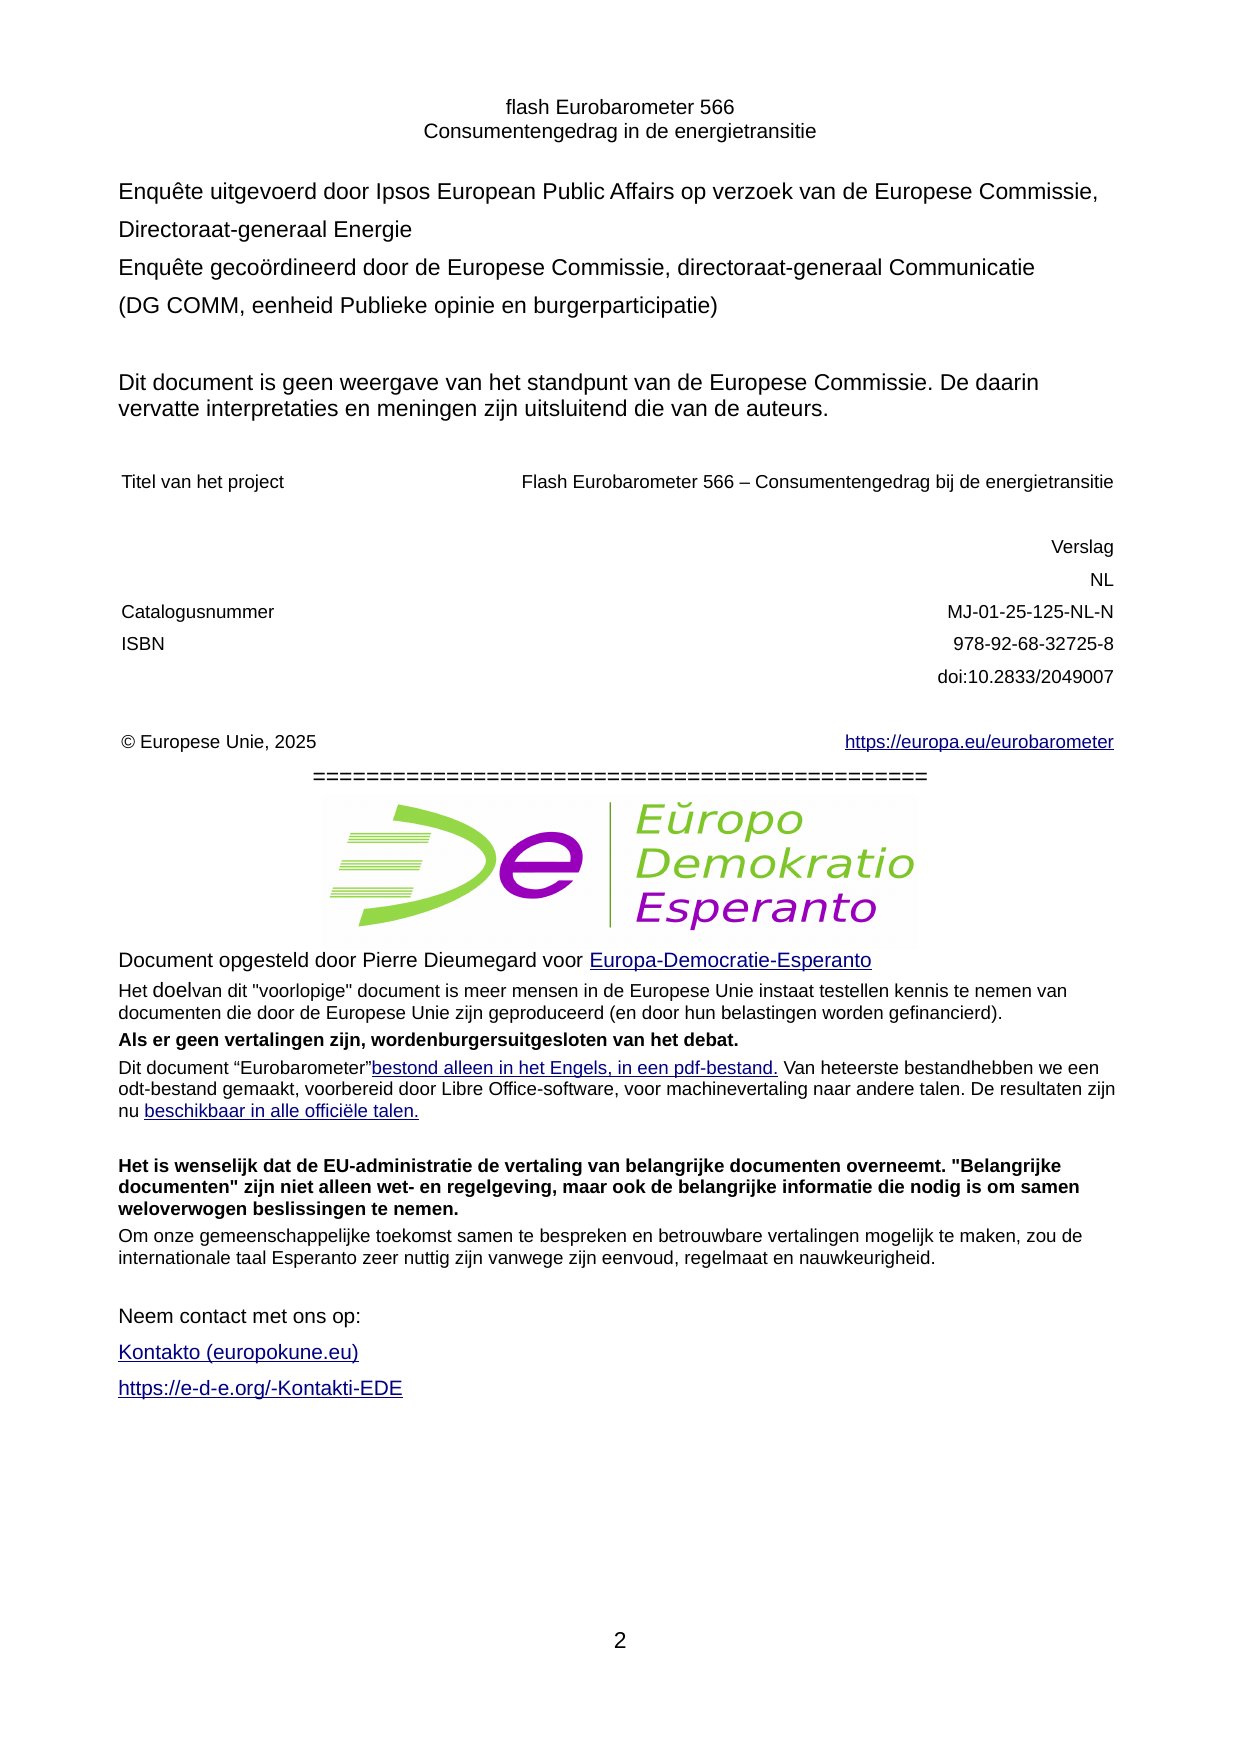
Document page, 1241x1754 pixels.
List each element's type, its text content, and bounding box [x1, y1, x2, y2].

picture [321, 795, 919, 949]
table_cell Catalogusnummer [118, 595, 444, 628]
text Dit document is geen weergave van het standpunt van de Europese Commissie. De daarin vervatte interpretaties en meningen zijn uitsluitend die van de auteurs. [118, 369, 1122, 422]
text https://e-d-e.org/-Kontakti-EDE [118, 1376, 1122, 1399]
text Kontakto (europokune.eu) [118, 1340, 1122, 1364]
table_cell [118, 531, 444, 563]
text (DG COMM, eenheid Publieke opinie en burgerparticipatie) [118, 292, 1122, 319]
table_cell 978-92-68-32725-8 [444, 628, 1117, 660]
text Directoraat-generaal Energie [118, 216, 1122, 242]
table_cell [444, 498, 1117, 531]
table_cell ISBN [118, 628, 444, 660]
table_header Flash Eurobarometer 566 – Consumentengedrag bij de energietransitie [444, 466, 1117, 498]
text Dit document “Eurobarometer”bestond alleen in het Engels, in een pdf-bestand. Van heteerste bestandhebben we een odt-bestand gemaakt, voorbereid door Libre Office-software, voor machinevertaling naar andere talen. De resultaten zijn nu beschikbaar in alle officiële talen. [118, 1057, 1122, 1121]
table_cell © Europese Unie, 2025 [118, 725, 444, 757]
table_cell [118, 498, 444, 531]
text Neem contact met ons op: [118, 1304, 1122, 1328]
table_cell Verslag [444, 531, 1117, 563]
table_cell https://europa.eu/eurobarometer [444, 725, 1117, 757]
text Om onze gemeenschappelijke toekomst samen te bespreken en betrouwbare vertalingen mogelijk te maken, zou de internationale taal Esperanto zeer nuttig zijn vanwege zijn eenvoud, regelmaat en nauwkeurigheid. [118, 1225, 1122, 1268]
table_cell MJ-01-25-125-NL-N [444, 595, 1117, 628]
table_cell [444, 693, 1117, 725]
table_cell [118, 563, 444, 595]
table_cell NL [444, 563, 1117, 595]
text Het is wenselijk dat de EU-administratie de vertaling van belangrijke documenten overneemt. "Belangrijke documenten" zijn niet alleen wet- en regelgeving, maar ook de belangrijke informatie die nodig is om samen weloverwogen beslissingen te nemen. [118, 1154, 1122, 1219]
text Enquête uitgevoerd door Ipsos European Public Affairs op verzoek van de Europese Commissie, [118, 178, 1122, 204]
text Enquête gecoördineerd door de Europese Commissie, directoraat-generaal Communicatie [118, 254, 1122, 281]
text ============================================== [118, 763, 1122, 790]
table_cell [118, 660, 444, 693]
text Als er geen vertalingen zijn, wordenburgersuitgesloten van het debat. [118, 1029, 1122, 1051]
table_cell [118, 693, 444, 725]
table_header Titel van het project [118, 466, 444, 498]
text Document opgesteld door Pierre Dieumegard voor Europa-Democratie-Esperanto [118, 945, 1122, 972]
table_cell doi:10.2833/2049007 [444, 660, 1117, 693]
text Het doelvan dit "voorlopige" document is meer mensen in de Europese Unie instaat testellen kennis te nemen van documenten die door de Europese Unie zijn geproduceerd (en door hun belastingen worden gefinancierd). [118, 978, 1122, 1023]
